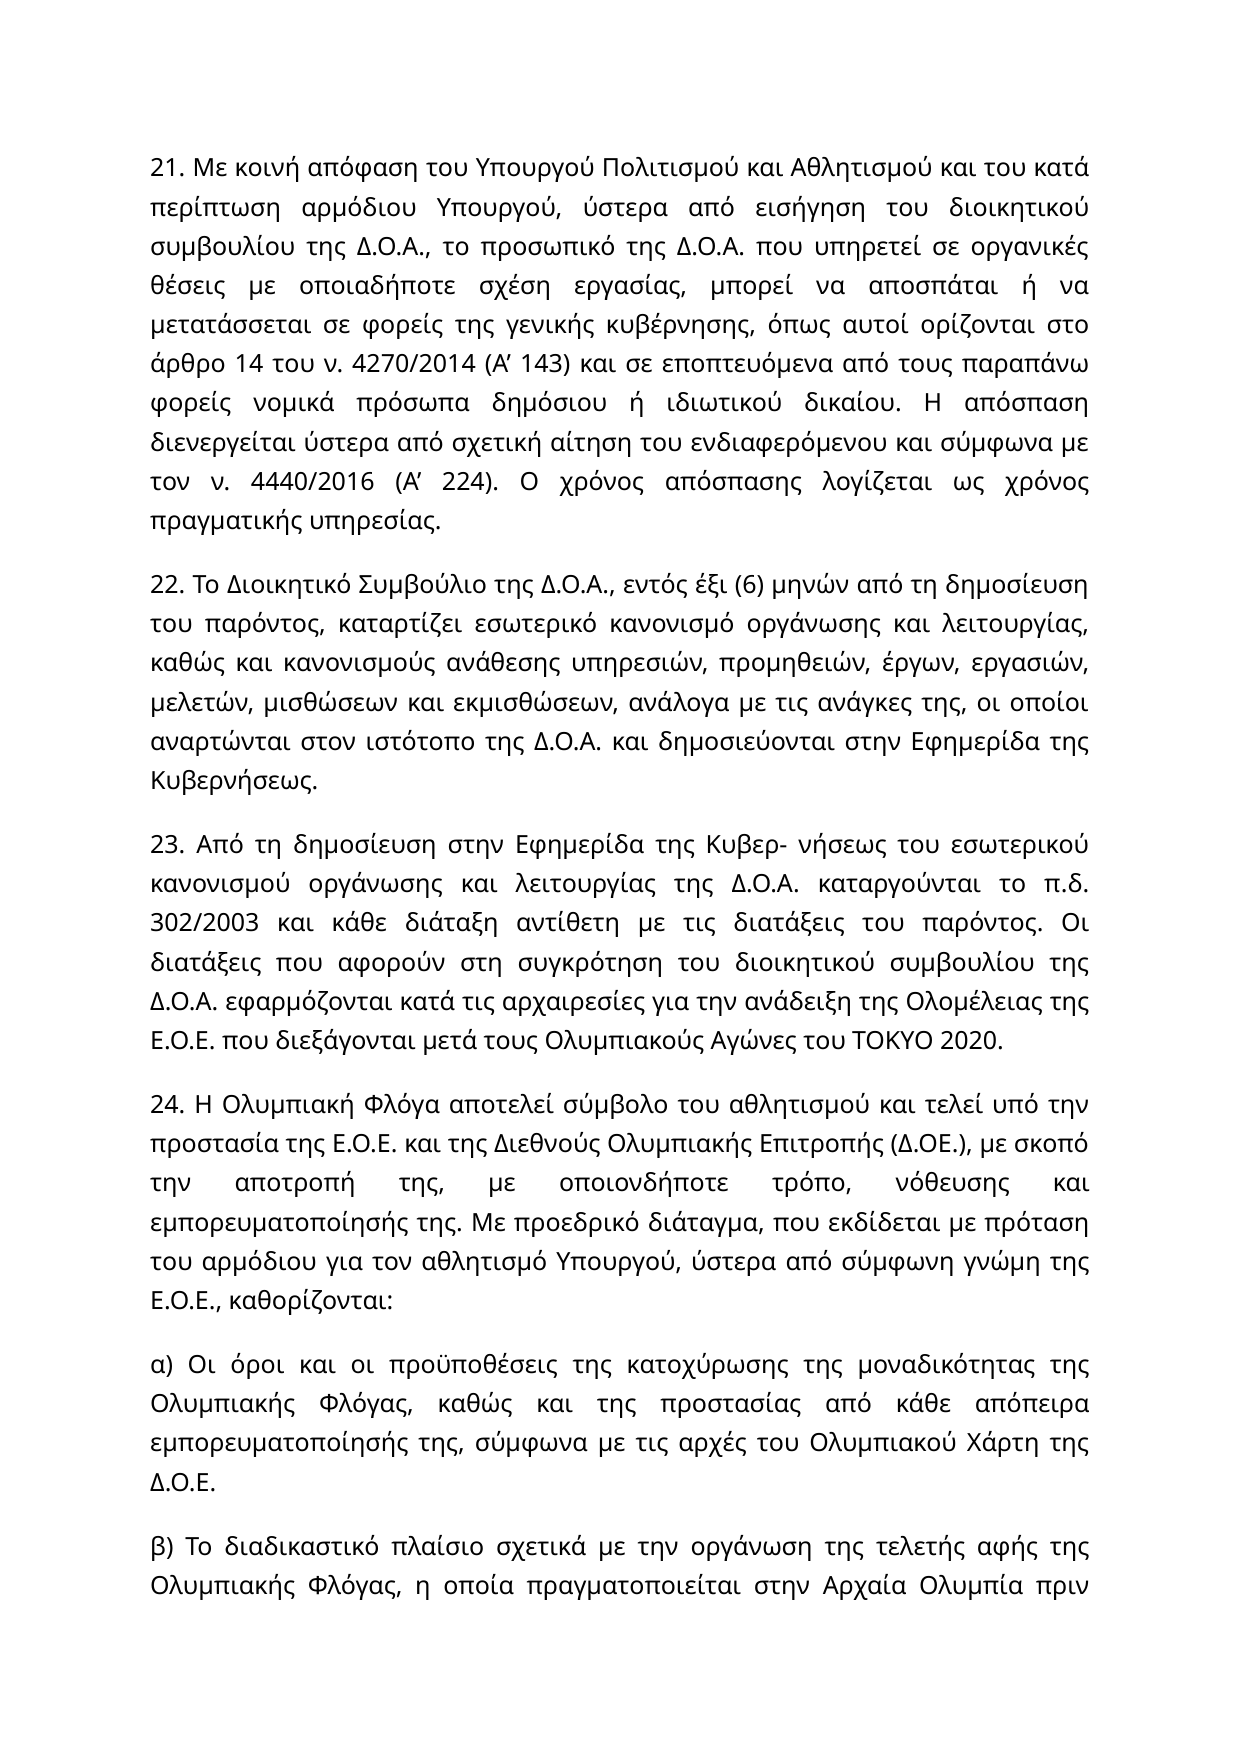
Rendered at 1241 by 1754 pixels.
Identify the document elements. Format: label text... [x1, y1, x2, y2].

text 23. Από τη δημοσίευση στην Εφημερίδα της Κυβερ- νήσεως του εσωτερικού κανονισμού οργάνωσης και λειτουργίας της Δ.Ο.Α. καταργούνται το π.δ. 302/2003 και κάθε διάταξη αντίθετη με τις διατάξεις του παρόντος. Οι διατάξεις που αφορούν στη συγκρότηση του διοικητικού συμβουλίου της Δ.Ο.Α. εφαρμόζονται κατά τις αρχαιρεσίες για την ανάδειξη της Ολομέλειας της Ε.Ο.Ε. που διεξάγονται μετά τους Ολυμπιακούς Αγώνες του ΤΟΚΥΟ 2020. [150, 827, 1090, 1057]
text 21. Με κοινή απόφαση του Υπουργού Πολιτισμού και Αθλητισμού και του κατά περίπτωση αρμόδιου Υπουργού, ύστερα από εισήγηση του διοικητικού συμβουλίου της Δ.Ο.Α., το προσωπικό της Δ.Ο.Α. που υπηρετεί σε οργανικές θέσεις με οποιαδήποτε σχέση εργασίας, μπορεί να αποσπάται ή να μετατάσσεται σε φορείς της γενικής κυβέρνησης, όπως αυτοί ορίζονται στο άρθρο 14 του ν. 4270/2014 (Α’ 143) και σε εποπτευόμενα από τους παραπάνω φορείς νομικά πρόσωπα δημόσιου ή ιδιωτικού δικαίου. Η απόσπαση διενεργείται ύστερα από σχετική αίτηση του ενδιαφερόμενου και σύμφωνα με τον ν. 4440/2016 (Α’ 224). Ο χρόνος απόσπασης λογίζεται ως χρόνος πραγματικής υπηρεσίας. [150, 150, 1090, 537]
text 24. Η Ολυμπιακή Φλόγα αποτελεί σύμβολο του αθλητισμού και τελεί υπό την προστασία της Ε.Ο.Ε. και της Διεθνούς Ολυμπιακής Επιτροπής (Δ.ΟΕ.), με σκοπό την αποτροπή της, με οποιονδήποτε τρόπο, νόθευσης και εμπορευματοποίησής της. Με προεδρικό διάταγμα, που εκδίδεται με πρόταση του αρμόδιου για τον αθλητισμό Υπουργού, ύστερα από σύμφωνη γνώμη της Ε.Ο.Ε., καθορίζονται: [150, 1087, 1090, 1317]
text 22. Το Διοικητικό Συμβούλιο της Δ.Ο.Α., εντός έξι (6) μηνών από τη δημοσίευση του παρόντος, καταρτίζει εσωτερικό κανονισμό οργάνωσης και λειτουργίας, καθώς και κανονισμούς ανάθεσης υπηρεσιών, προμηθειών, έργων, εργασιών, μελετών, μισθώσεων και εκμισθώσεων, ανάλογα με τις ανάγκες της, οι οποίοι αναρτώνται στον ιστότοπο της Δ.Ο.Α. και δημοσιεύονται στην Εφημερίδα της Κυβερνήσεως. [150, 567, 1090, 797]
text α) Οι όροι και οι προϋποθέσεις της κατοχύρωσης της μοναδικότητας της Ολυμπιακής Φλόγας, καθώς και της προστασίας από κάθε απόπειρα εμπορευματοποίησής της, σύμφωνα με τις αρχές του Ολυμπιακού Χάρτη της Δ.Ο.Ε. [150, 1347, 1090, 1498]
text β) Το διαδικαστικό πλαίσιο σχετικά με την οργάνωση της τελετής αφής της Ολυμπιακής Φλόγας, η οποία πραγματοποιείται στην Αρχαία Ολυμπία πριν [150, 1528, 1090, 1602]
